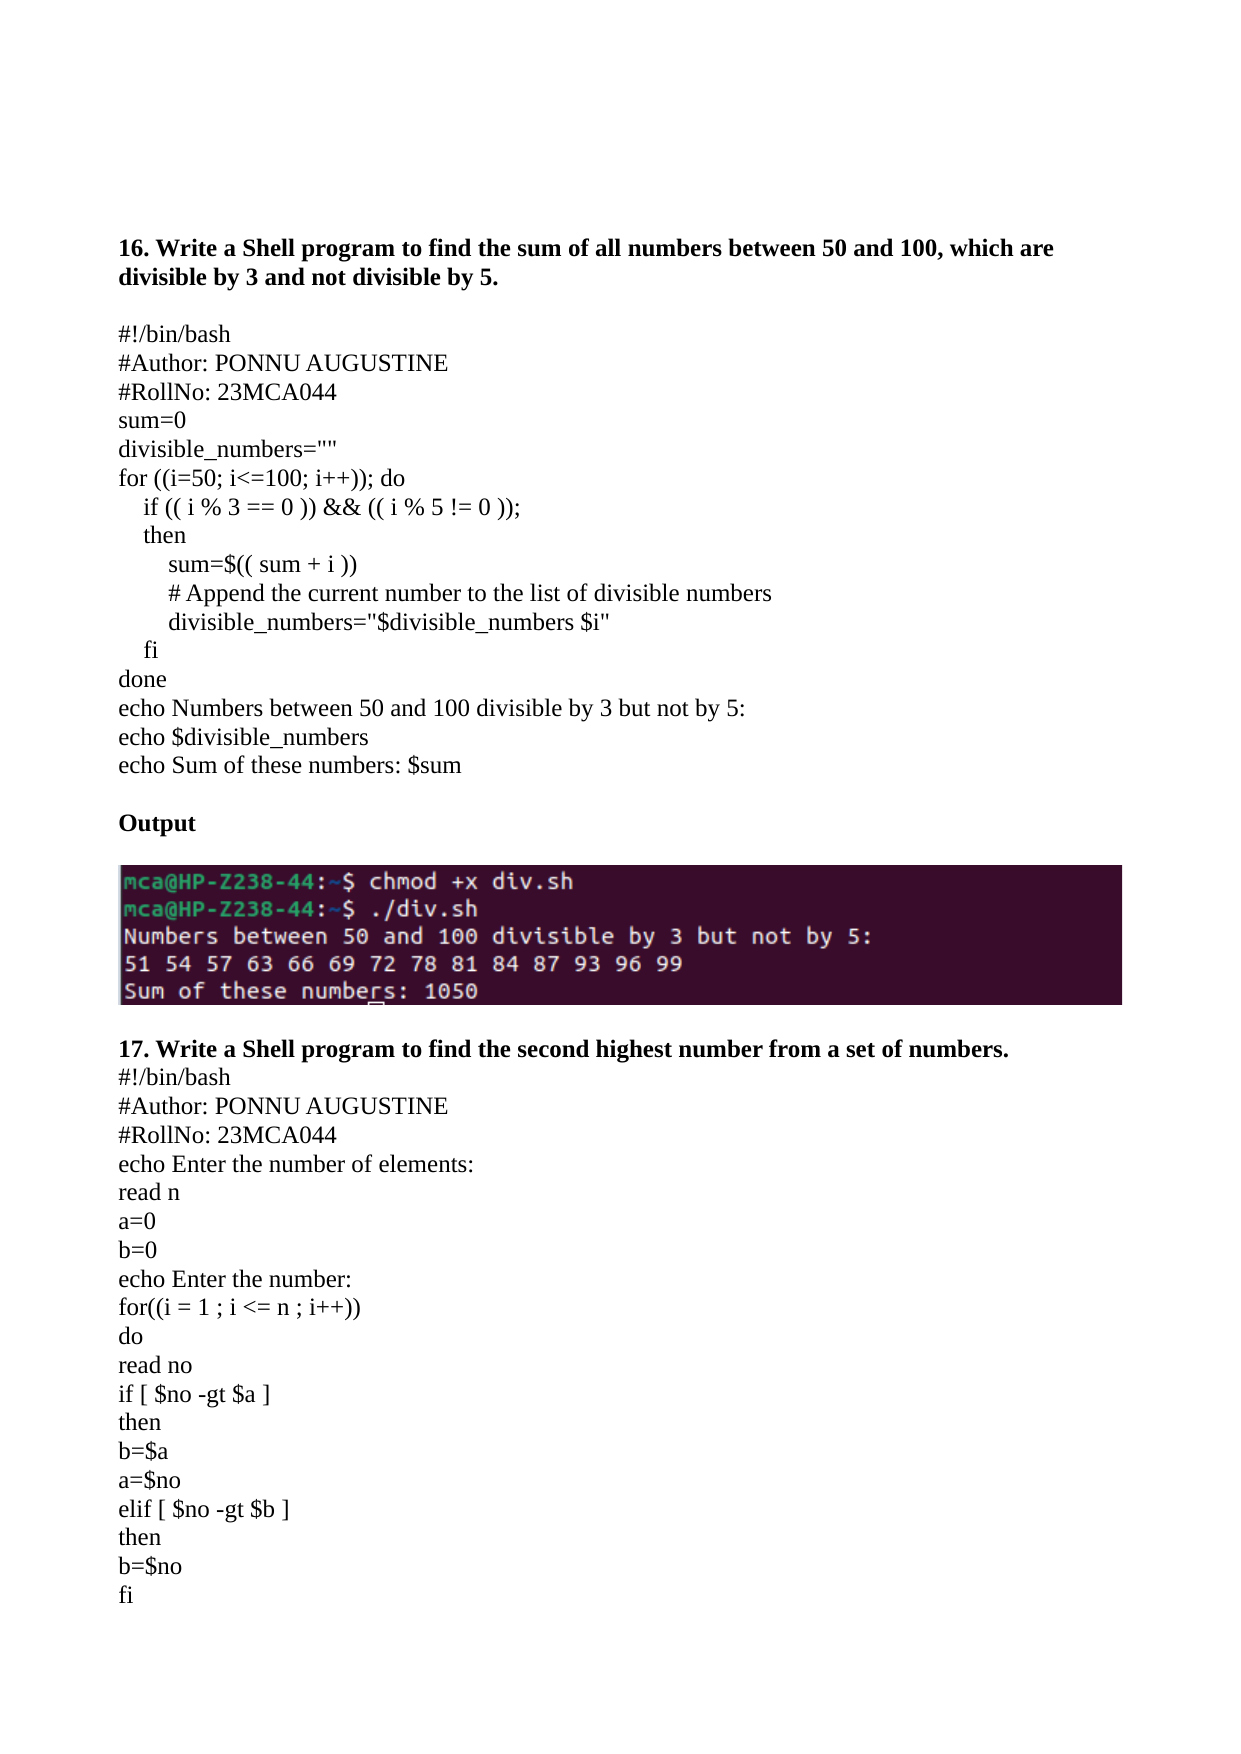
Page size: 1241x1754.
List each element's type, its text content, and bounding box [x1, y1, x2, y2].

text done [118, 664, 1122, 693]
text for((i = 1 ; i <= n ; i++)) [118, 1292, 1122, 1321]
text b=0 [118, 1235, 1122, 1264]
text #Author: PONNU AUGUSTINE [118, 1091, 1122, 1120]
text b=$a [118, 1436, 1122, 1465]
text 17. Write a Shell program to find the second highest number from a set of numbers. [118, 1034, 1122, 1062]
text echo Numbers between 50 and 100 divisible by 3 but not by 5: [118, 693, 1122, 722]
text then [118, 1407, 1122, 1436]
picture [118, 865, 1123, 1005]
text if (( i % 3 == 0 )) && (( i % 5 != 0 )); [118, 492, 1122, 521]
text then [118, 521, 1122, 549]
text echo Enter the number: [118, 1264, 1122, 1292]
text if [ $no -gt $a ] [118, 1379, 1122, 1407]
text fi [118, 636, 1122, 664]
text divisible_numbers="$divisible_numbers $i" [118, 607, 1122, 636]
text 16. Write a Shell program to find the sum of all numbers between 50 and 100, which are [118, 233, 1122, 262]
text # Append the current number to the list of divisible numbers [118, 578, 1122, 607]
text read no [118, 1350, 1122, 1379]
text #RollNo: 23MCA044 [118, 1120, 1122, 1149]
text divisible_numbers="" [118, 434, 1122, 463]
text then [118, 1522, 1122, 1551]
text echo Enter the number of elements: [118, 1149, 1122, 1177]
text a=0 [118, 1206, 1122, 1235]
text divisible by 3 and not divisible by 5. [118, 262, 1122, 291]
text #!/bin/bash [118, 1062, 1122, 1091]
text echo Sum of these numbers: $sum [118, 751, 1122, 779]
text Output [118, 808, 1122, 837]
text for ((i=50; i<=100; i++)); do [118, 463, 1122, 492]
text #Author: PONNU AUGUSTINE [118, 348, 1122, 377]
text read n [118, 1177, 1122, 1206]
text elif [ $no -gt $b ] [118, 1494, 1122, 1522]
text echo $divisible_numbers [118, 722, 1122, 751]
text sum=0 [118, 406, 1122, 434]
text a=$no [118, 1465, 1122, 1494]
text sum=$(( sum + i )) [118, 549, 1122, 578]
text fi [118, 1580, 1122, 1609]
text #!/bin/bash [118, 319, 1122, 348]
text do [118, 1321, 1122, 1350]
text #RollNo: 23MCA044 [118, 377, 1122, 406]
text b=$no [118, 1551, 1122, 1580]
